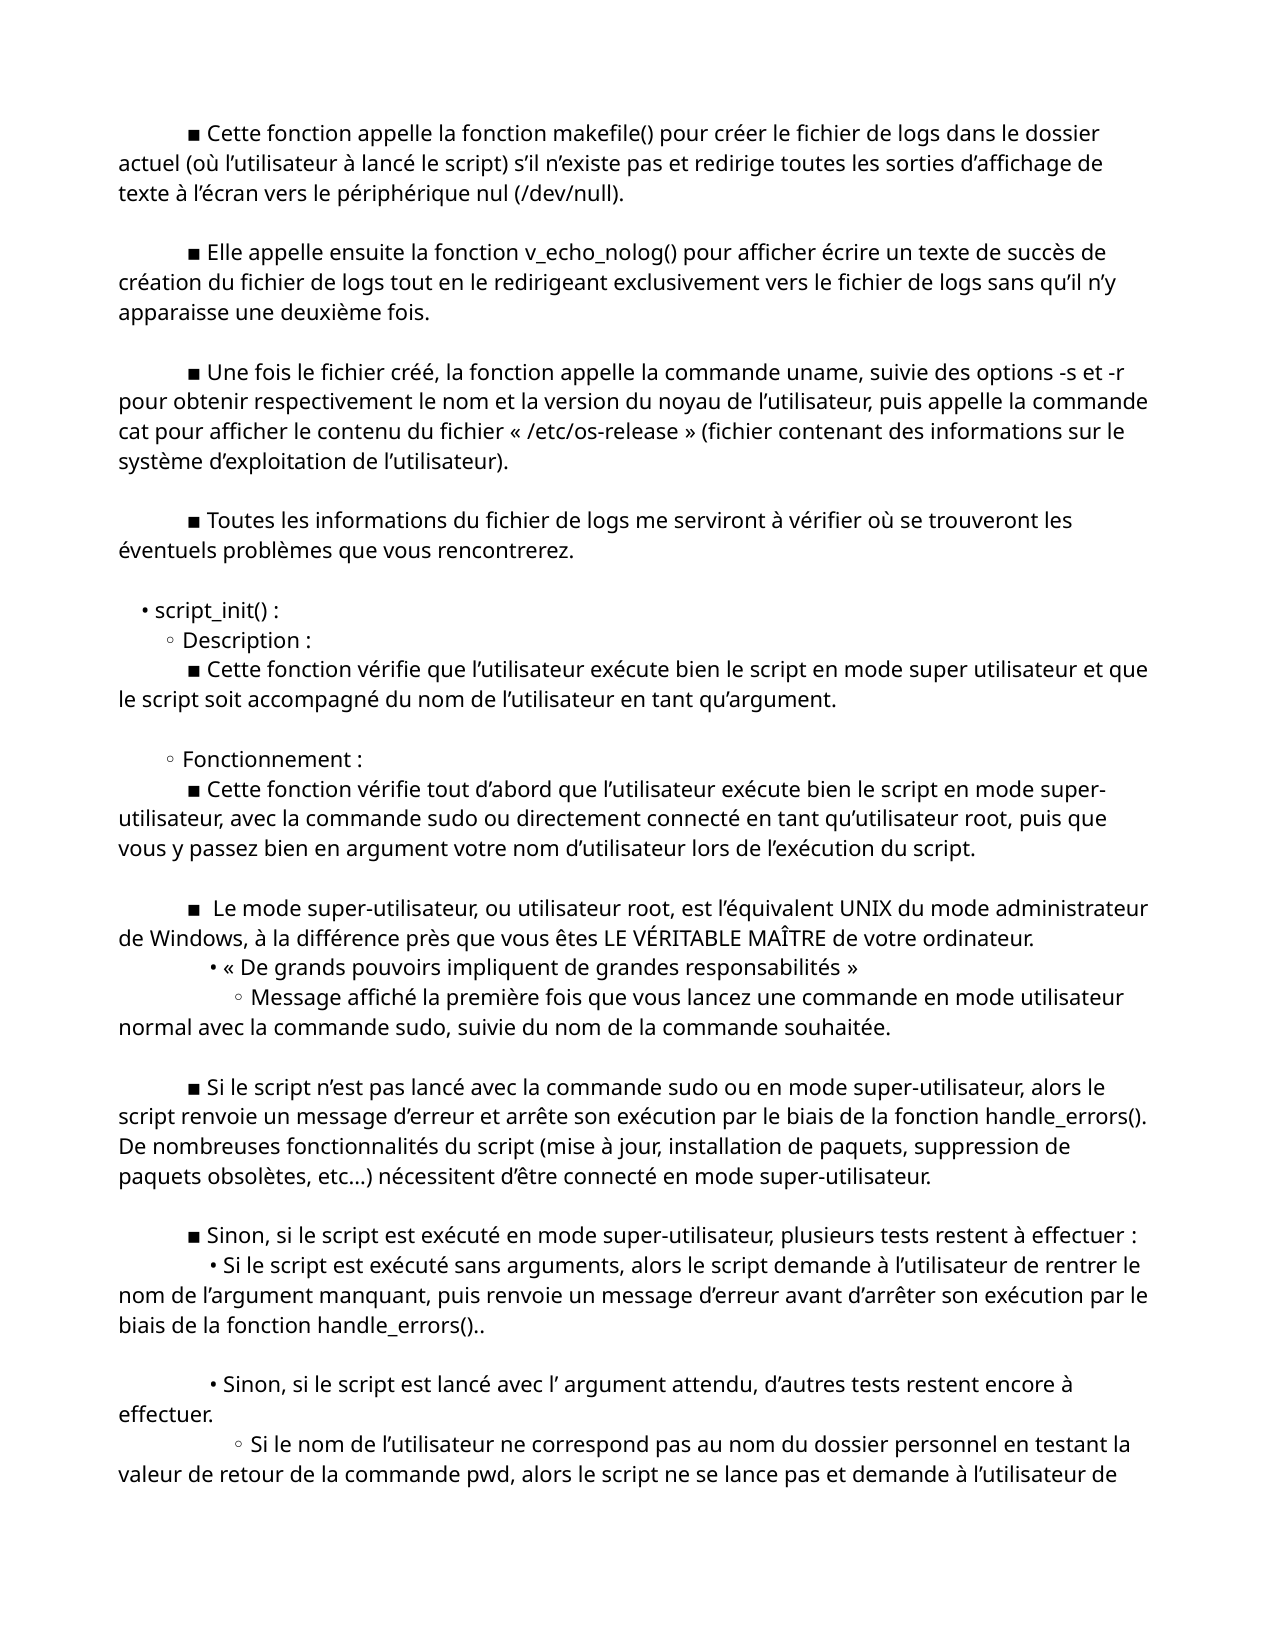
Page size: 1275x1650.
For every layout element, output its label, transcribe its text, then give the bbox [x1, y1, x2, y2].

text • script_init() : [118, 595, 1157, 624]
text • Sinon, si le script est lancé avec l’ argument attendu, d’autres tests restent encore à effectuer. [118, 1369, 1157, 1429]
text ▪ Toutes les informations du fichier de logs me serviront à vérifier où se trouveront les éventuels problèmes que vous rencontrerez. [118, 505, 1157, 565]
text ◦ Fonctionnement : [118, 744, 1157, 773]
text ▪ Elle appelle ensuite la fonction v_echo_nolog() pour afficher écrire un texte de succès de création du fichier de logs tout en le redirigeant exclusivement vers le fichier de logs sans qu’il n’y apparaisse une deuxième fois. [118, 237, 1157, 327]
text ▪ Sinon, si le script est exécuté en mode super-utilisateur, plusieurs tests restent à effectuer : [118, 1220, 1157, 1250]
text ◦ Message affiché la première fois que vous lancez une commande en mode utilisateur normal avec la commande sudo, suivie du nom de la commande souhaitée. [118, 982, 1157, 1042]
text ▪ Le mode super-utilisateur, ou utilisateur root, est l’équivalent UNIX du mode administrateur de Windows, à la différence près que vous êtes LE VÉRITABLE MAÎTRE de votre ordinateur. [118, 893, 1157, 952]
text ▪ Une fois le fichier créé, la fonction appelle la commande uname, suivie des options -s et -r pour obtenir respectivement le nom et la version du noyau de l’utilisateur, puis appelle la commande cat pour afficher le contenu du fichier « /etc/os-release » (fichier contenant des informations sur le système d’exploitation de l’utilisateur). [118, 356, 1157, 476]
text • « De grands pouvoirs impliquent de grandes responsabilités » [118, 952, 1157, 982]
text ◦ Description : [118, 624, 1157, 654]
text ▪ Cette fonction appelle la fonction makefile() pour créer le fichier de logs dans le dossier actuel (où l’utilisateur à lancé le script) s’il n’existe pas et redirige toutes les sorties d’affichage de texte à l’écran vers le périphérique nul (/dev/null). [118, 118, 1157, 207]
text ◦ Si le nom de l’utilisateur ne correspond pas au nom du dossier personnel en testant la valeur de retour de la commande pwd, alors le script ne se lance pas et demande à l’utilisateur de [118, 1429, 1157, 1488]
text ▪ Si le script n’est pas lancé avec la commande sudo ou en mode super-utilisateur, alors le script renvoie un message d’erreur et arrête son exécution par le biais de la fonction handle_errors(). De nombreuses fonctionnalités du script (mise à jour, installation de paquets, suppression de paquets obsolètes, etc…) nécessitent d’être connecté en mode super-utilisateur. [118, 1071, 1157, 1191]
text ▪ Cette fonction vérifie que l’utilisateur exécute bien le script en mode super utilisateur et que le script soit accompagné du nom de l’utilisateur en tant qu’argument. [118, 654, 1157, 714]
text ▪ Cette fonction vérifie tout d’abord que l’utilisateur exécute bien le script en mode super-utilisateur, avec la commande sudo ou directement connecté en tant qu’utilisateur root, puis que vous y passez bien en argument votre nom d’utilisateur lors de l’exécution du script. [118, 773, 1157, 863]
text • Si le script est exécuté sans arguments, alors le script demande à l’utilisateur de rentrer le nom de l’argument manquant, puis renvoie un message d’erreur avant d’arrêter son exécution par le biais de la fonction handle_errors().. [118, 1250, 1157, 1339]
